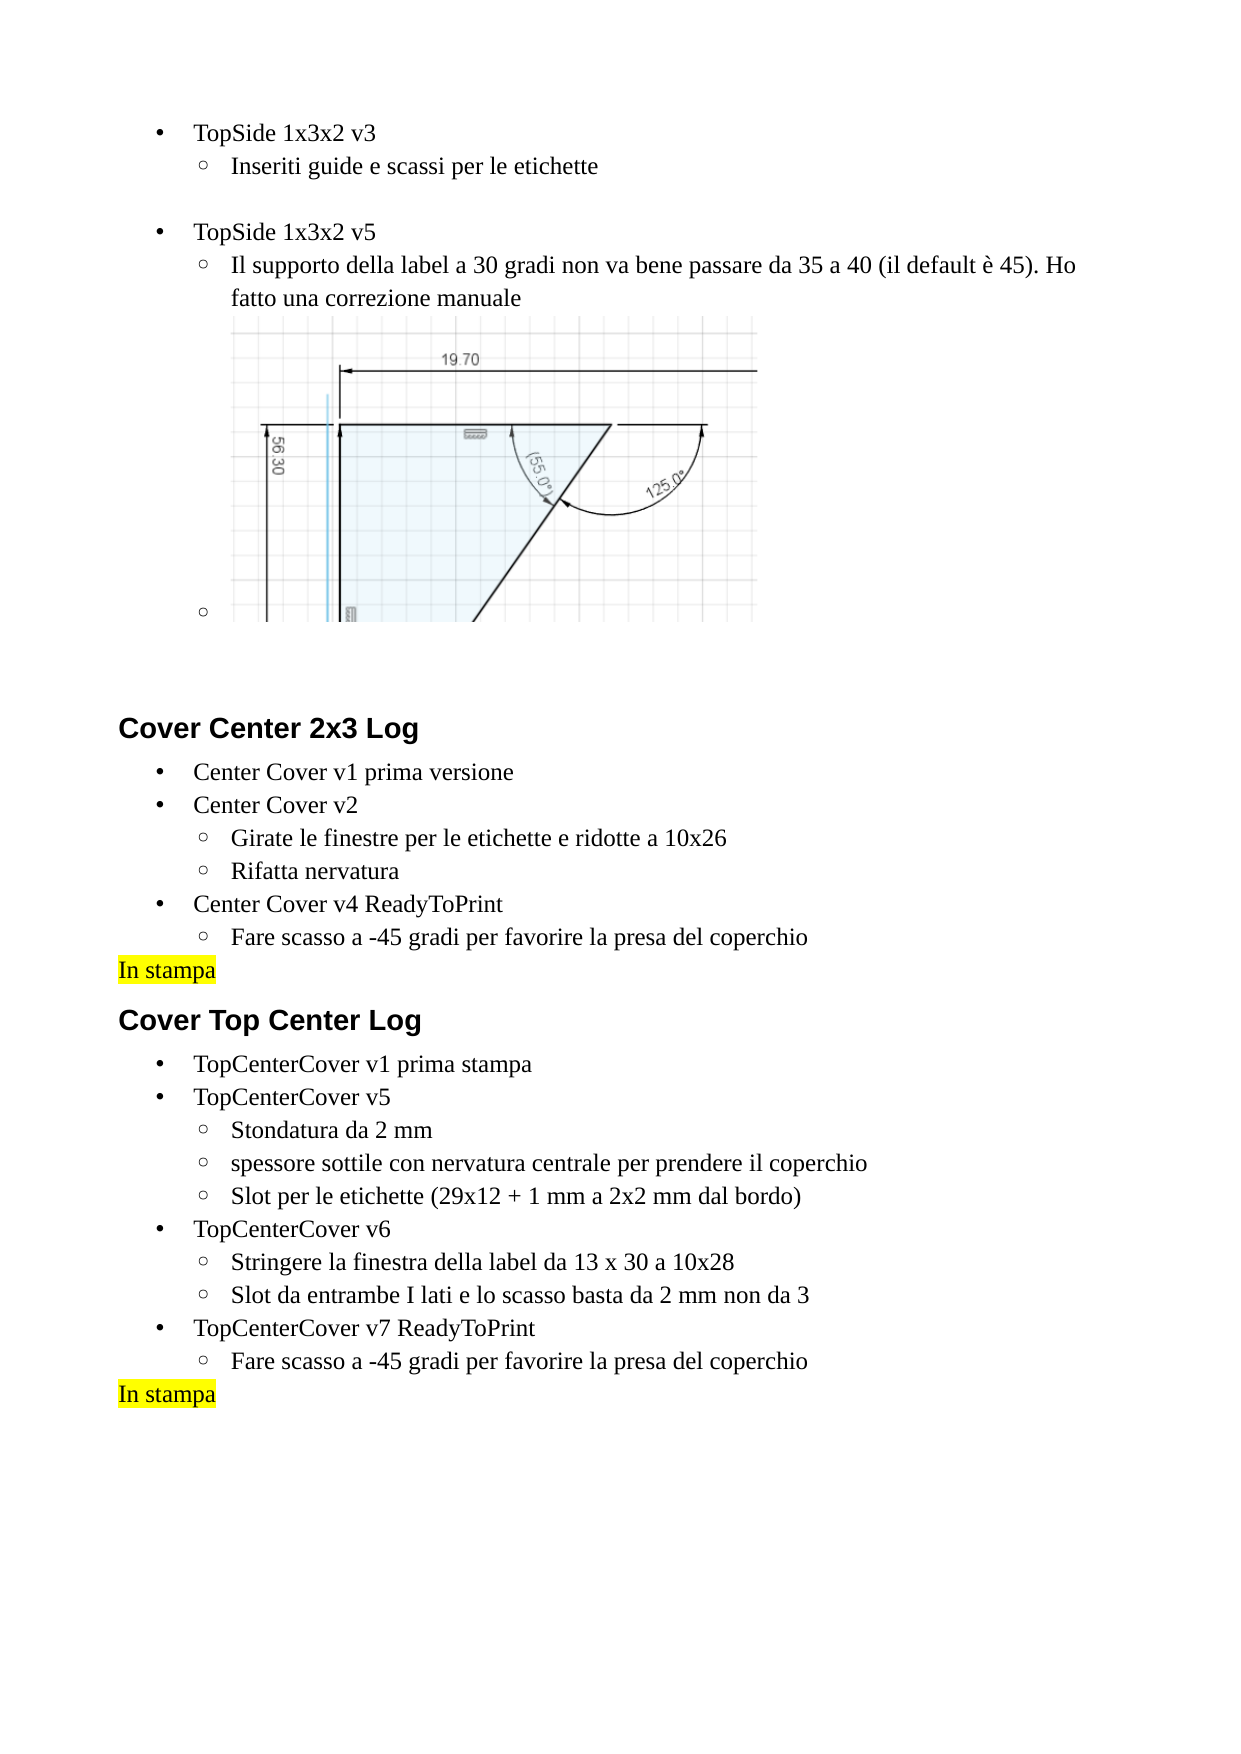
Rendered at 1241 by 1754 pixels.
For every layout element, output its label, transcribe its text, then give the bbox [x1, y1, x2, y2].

list Inseriti guide e scassi per le etichette [193, 151, 1122, 180]
list Fare scasso a -45 gradi per favorire la presa del coperchio [193, 1346, 1122, 1374]
subtitle Cover Top Center Log [118, 1003, 1122, 1036]
list TopCenterCover v6 [156, 1214, 1122, 1242]
list Rifatta nervatura [193, 856, 1122, 885]
text In stampa [118, 1379, 1122, 1408]
picture [230, 316, 758, 622]
list spessore sottile con nervatura centrale per prendere il coperchio [193, 1148, 1122, 1176]
list Il supporto della label a 30 gradi non va bene passare da 35 a 40 (il default è 45). Ho fatto una correzione manuale [193, 250, 1122, 312]
list Center Cover v2 [156, 790, 1122, 819]
text In stampa [118, 955, 1122, 984]
list TopSide 1x3x2 v3 [156, 118, 1122, 147]
list TopCenterCover v1 prima stampa [156, 1049, 1122, 1077]
list TopCenterCover v5 [156, 1082, 1122, 1110]
list Slot da entrambe I lati e lo scasso basta da 2 mm non da 3 [193, 1280, 1122, 1308]
list TopSide 1x3x2 v5 [156, 217, 1122, 246]
list Fare scasso a -45 gradi per favorire la presa del coperchio [193, 922, 1122, 951]
list Girate le finestre per le etichette e ridotte a 10x26 [193, 823, 1122, 852]
list Stringere la finestra della label da 13 x 30 a 10x28 [193, 1247, 1122, 1276]
subtitle Cover Center 2x3 Log [118, 711, 1122, 744]
list TopCenterCover v7 ReadyToPrint [156, 1313, 1122, 1342]
list Center Cover v4 ReadyToPrint [156, 889, 1122, 918]
list Stondatura da 2 mm [193, 1115, 1122, 1143]
list Center Cover v1 prima versione [156, 757, 1122, 786]
list Slot per le etichette (29x12 + 1 mm a 2x2 mm dal bordo) [193, 1181, 1122, 1209]
